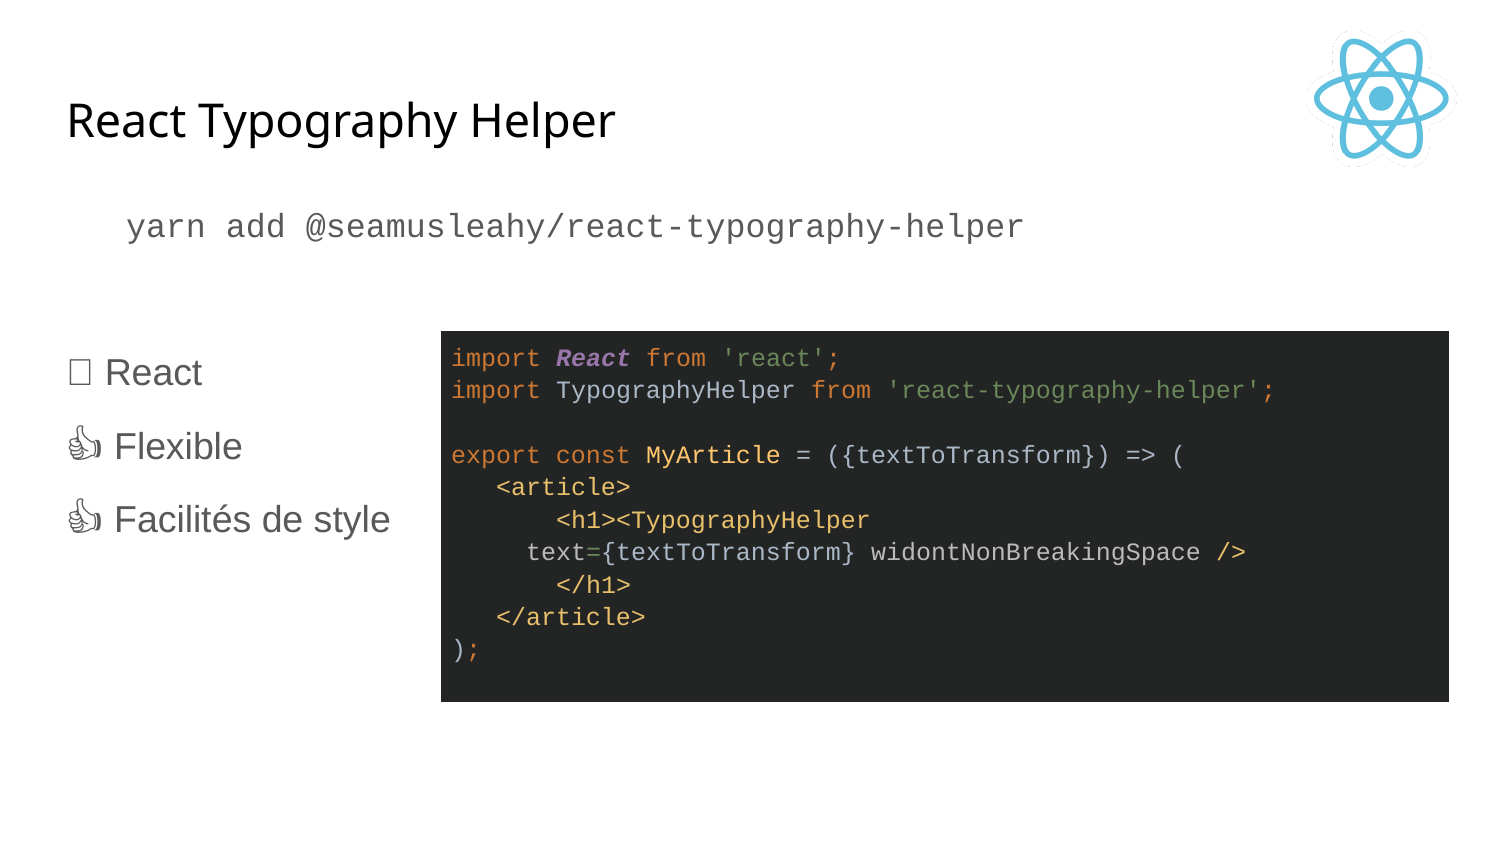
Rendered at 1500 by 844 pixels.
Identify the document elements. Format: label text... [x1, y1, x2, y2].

title React Typography Helper [51, 72, 1305, 167]
picture [1305, 30, 1457, 167]
table_header import React from 'react'; import TypographyHelper from 'react-typography-helper'; export const MyArticle = ({textToTransform}) => ( <article> <h1><TypographyHelper text={textToTransform} widontNonBreakingSpace /> </h1> </article> ); [441, 331, 1449, 702]
list yarn add @seamusleahy/react-typography-helper 💬 React 👍 Flexible 👍 Facilités de style [51, 189, 1449, 750]
